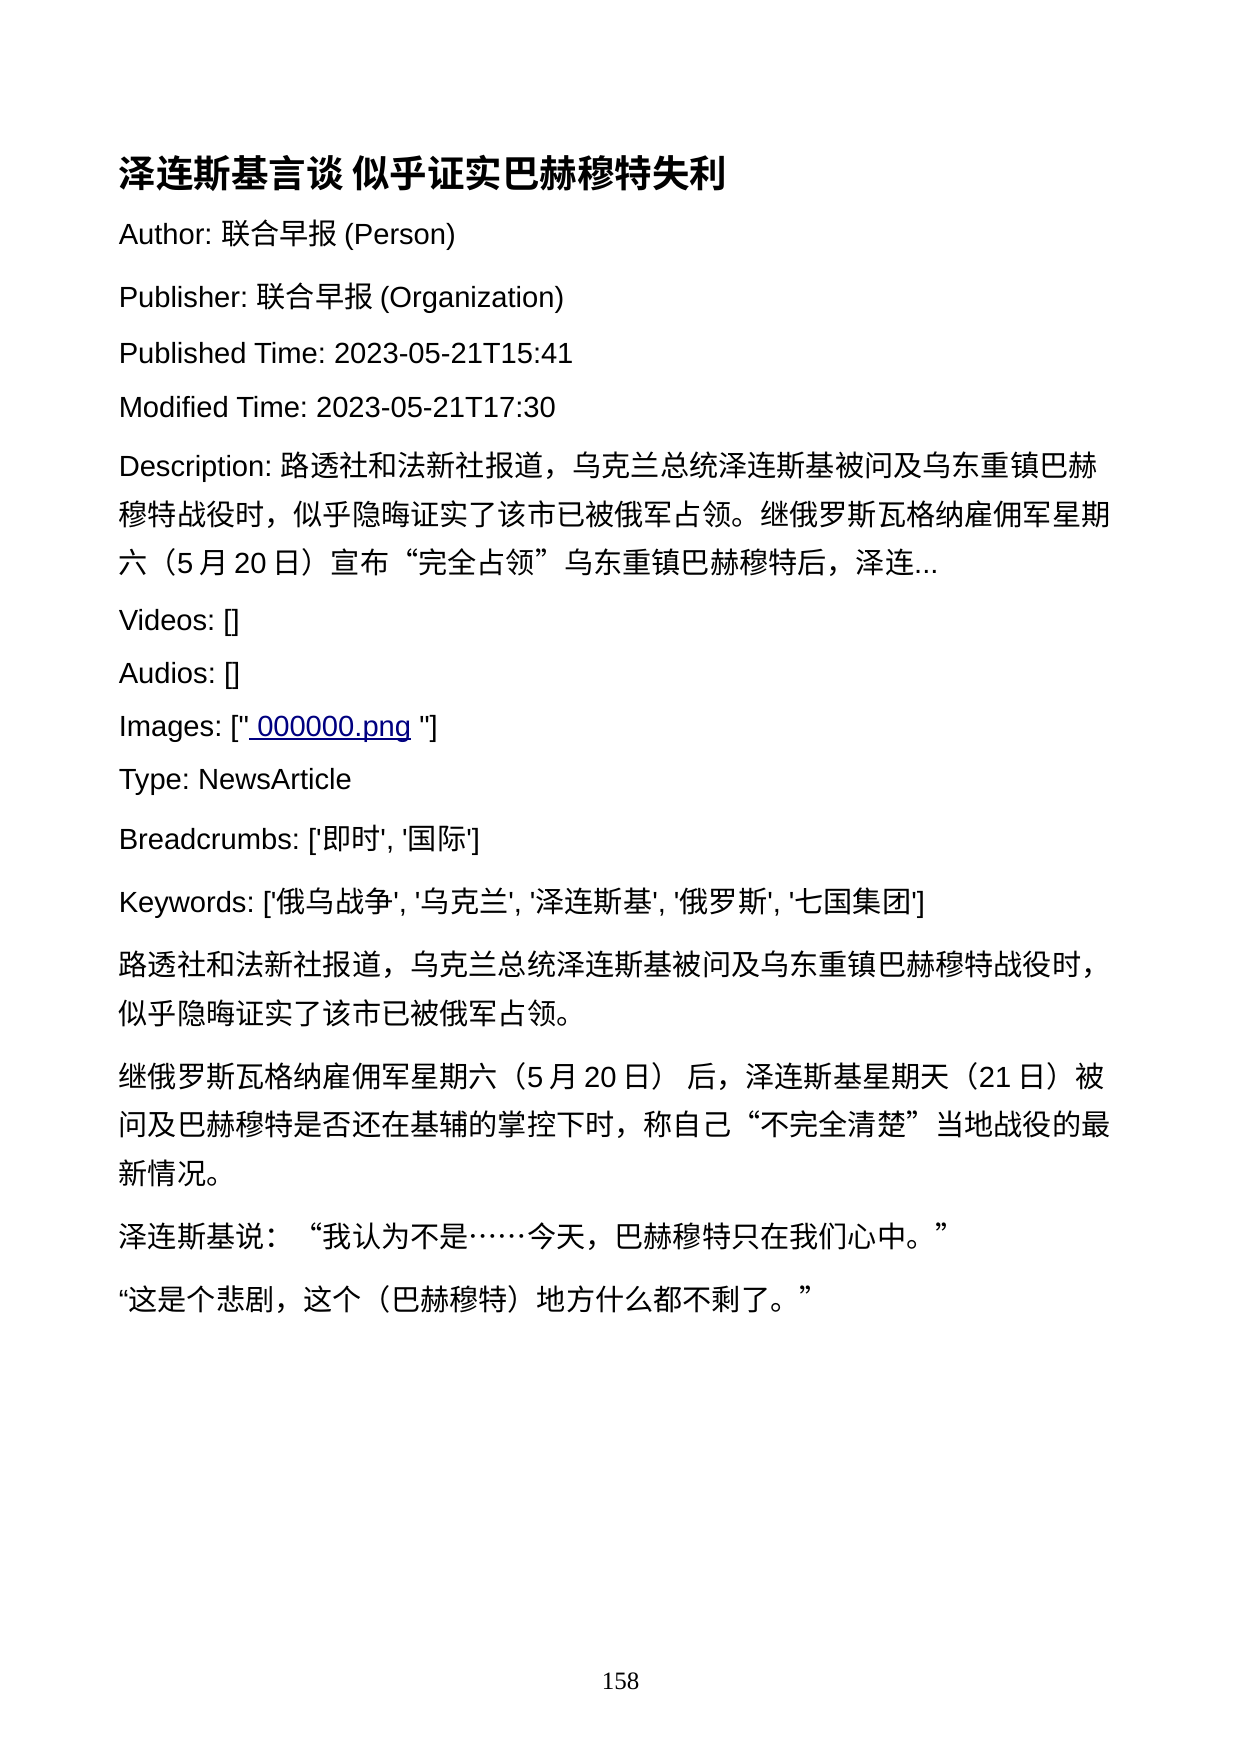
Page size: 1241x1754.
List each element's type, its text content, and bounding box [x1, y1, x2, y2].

text Audios: [] [118, 656, 1122, 690]
text Publisher: 联合早报 (Organization) [118, 273, 1122, 316]
subtitle 泽连斯基言谈 似乎证实巴赫穆特失利 [118, 143, 1122, 198]
text Videos: [] [118, 603, 1122, 637]
text Keywords: ['俄乌战争', '乌克兰', '泽连斯基', '俄罗斯', '七国集团'] [118, 879, 1122, 921]
text Type: NewsArticle [118, 762, 1122, 796]
text Modified Time: 2023-05-21T17:30 [118, 390, 1122, 423]
text Images: [" 000000.png "] [118, 709, 1122, 743]
text Author: 联合早报 (Person) [118, 210, 1122, 253]
text 继俄罗斯瓦格纳雇佣军星期六（5月20日） 后，泽连斯基星期天（21日）被问及巴赫穆特是否还在基辅的掌控下时，称自己“不完全清楚”当地战役的最新情况。 [118, 1053, 1122, 1193]
text Breadcrumbs: ['即时', '国际'] [118, 816, 1122, 858]
text Description: 路透社和法新社报道，乌克兰总统泽连斯基被问及乌东重镇巴赫穆特战役时，似乎隐晦证实了该市已被俄军占领。继俄罗斯瓦格纳雇佣军星期六（5月20日）宣布“完全占领”乌东重镇巴赫穆特后，泽连... [118, 443, 1122, 582]
text “这是个悲剧，这个（巴赫穆特）地方什么都不剩了。” [118, 1277, 1122, 1319]
text 泽连斯基说：“我认为不是……今天，巴赫穆特只在我们心中。” [118, 1214, 1122, 1256]
text Published Time: 2023-05-21T15:41 [118, 337, 1122, 370]
text 路透社和法新社报道，乌克兰总统泽连斯基被问及乌东重镇巴赫穆特战役时，似乎隐晦证实了该市已被俄军占领。 [118, 942, 1122, 1033]
